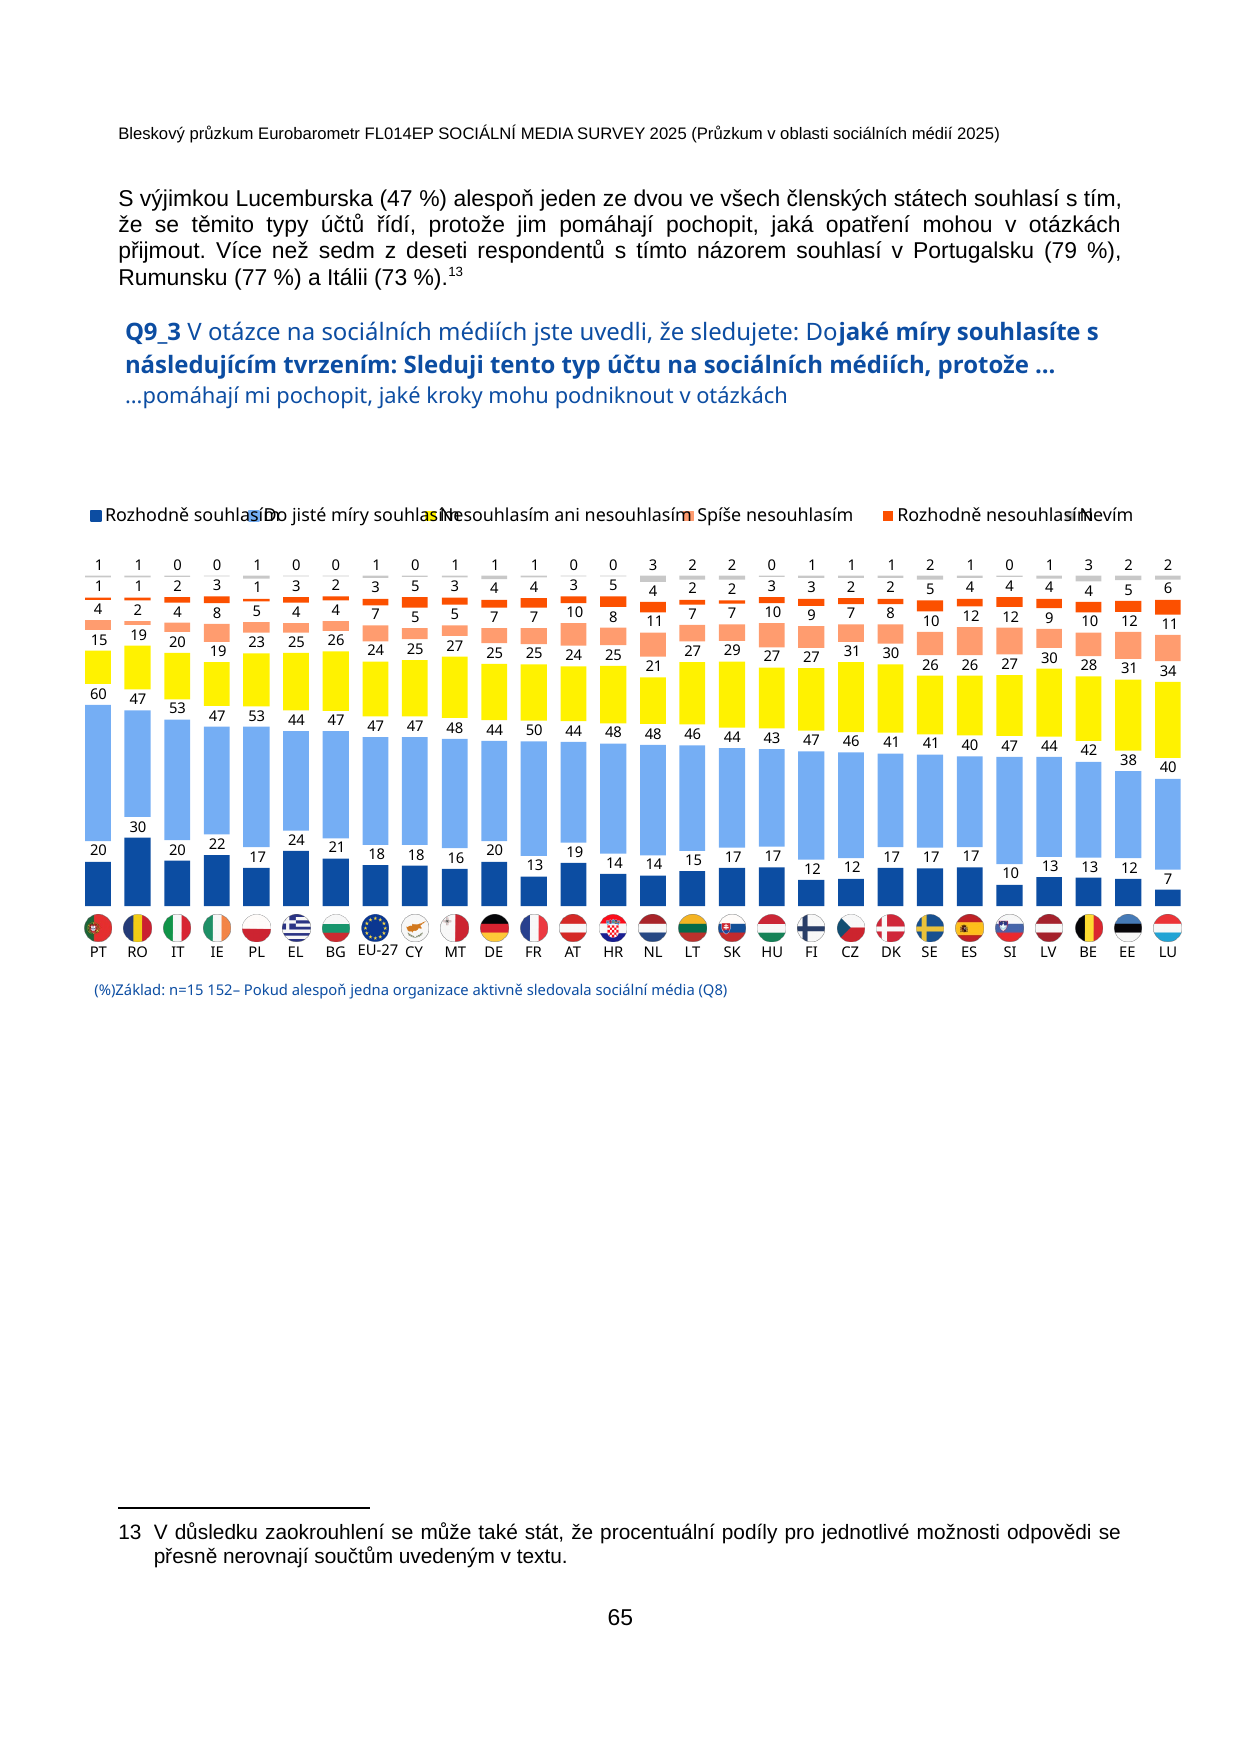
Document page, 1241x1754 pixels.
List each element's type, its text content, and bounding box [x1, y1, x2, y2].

picture [1114, 914, 1142, 942]
picture [322, 914, 350, 942]
picture [1153, 914, 1182, 942]
picture [242, 914, 271, 942]
picture [638, 914, 667, 942]
picture [84, 914, 112, 942]
picture [876, 914, 905, 942]
text V důsledku zaokrouhlení se může také stát, že procentuální podíly pro jednotlivé možnosti odpovědi se přesně nerovnají součtům uvedeným v textu. [118, 1520, 1122, 1568]
picture [361, 914, 389, 942]
picture [520, 914, 548, 942]
picture [599, 914, 627, 942]
picture [123, 914, 152, 942]
picture [916, 914, 944, 942]
picture [1035, 914, 1063, 942]
picture [440, 914, 469, 942]
picture [1075, 914, 1103, 942]
text S výjimkou Lucemburska (47 %) alespoň jeden ze dvou ve všech členských státech souhlasí s tím, že se těmito typy účtů řídí, protože jim pomáhají pochopit, jaká opatření mohou v otázkách přijmout. Více než sedm z deseti respondentů s tímto názorem souhlasí v Portugalsku (79 %), Rumunsku (77 %) a Itálii (73 %). [118, 184, 1122, 290]
picture [797, 914, 825, 942]
picture [837, 914, 865, 942]
picture [955, 914, 984, 942]
picture [559, 914, 587, 942]
picture [678, 914, 707, 942]
picture [718, 914, 746, 942]
picture [757, 914, 786, 942]
picture [203, 914, 231, 942]
picture [480, 914, 509, 942]
picture [401, 914, 429, 942]
picture [282, 914, 311, 942]
picture [995, 914, 1024, 942]
picture [163, 914, 191, 942]
